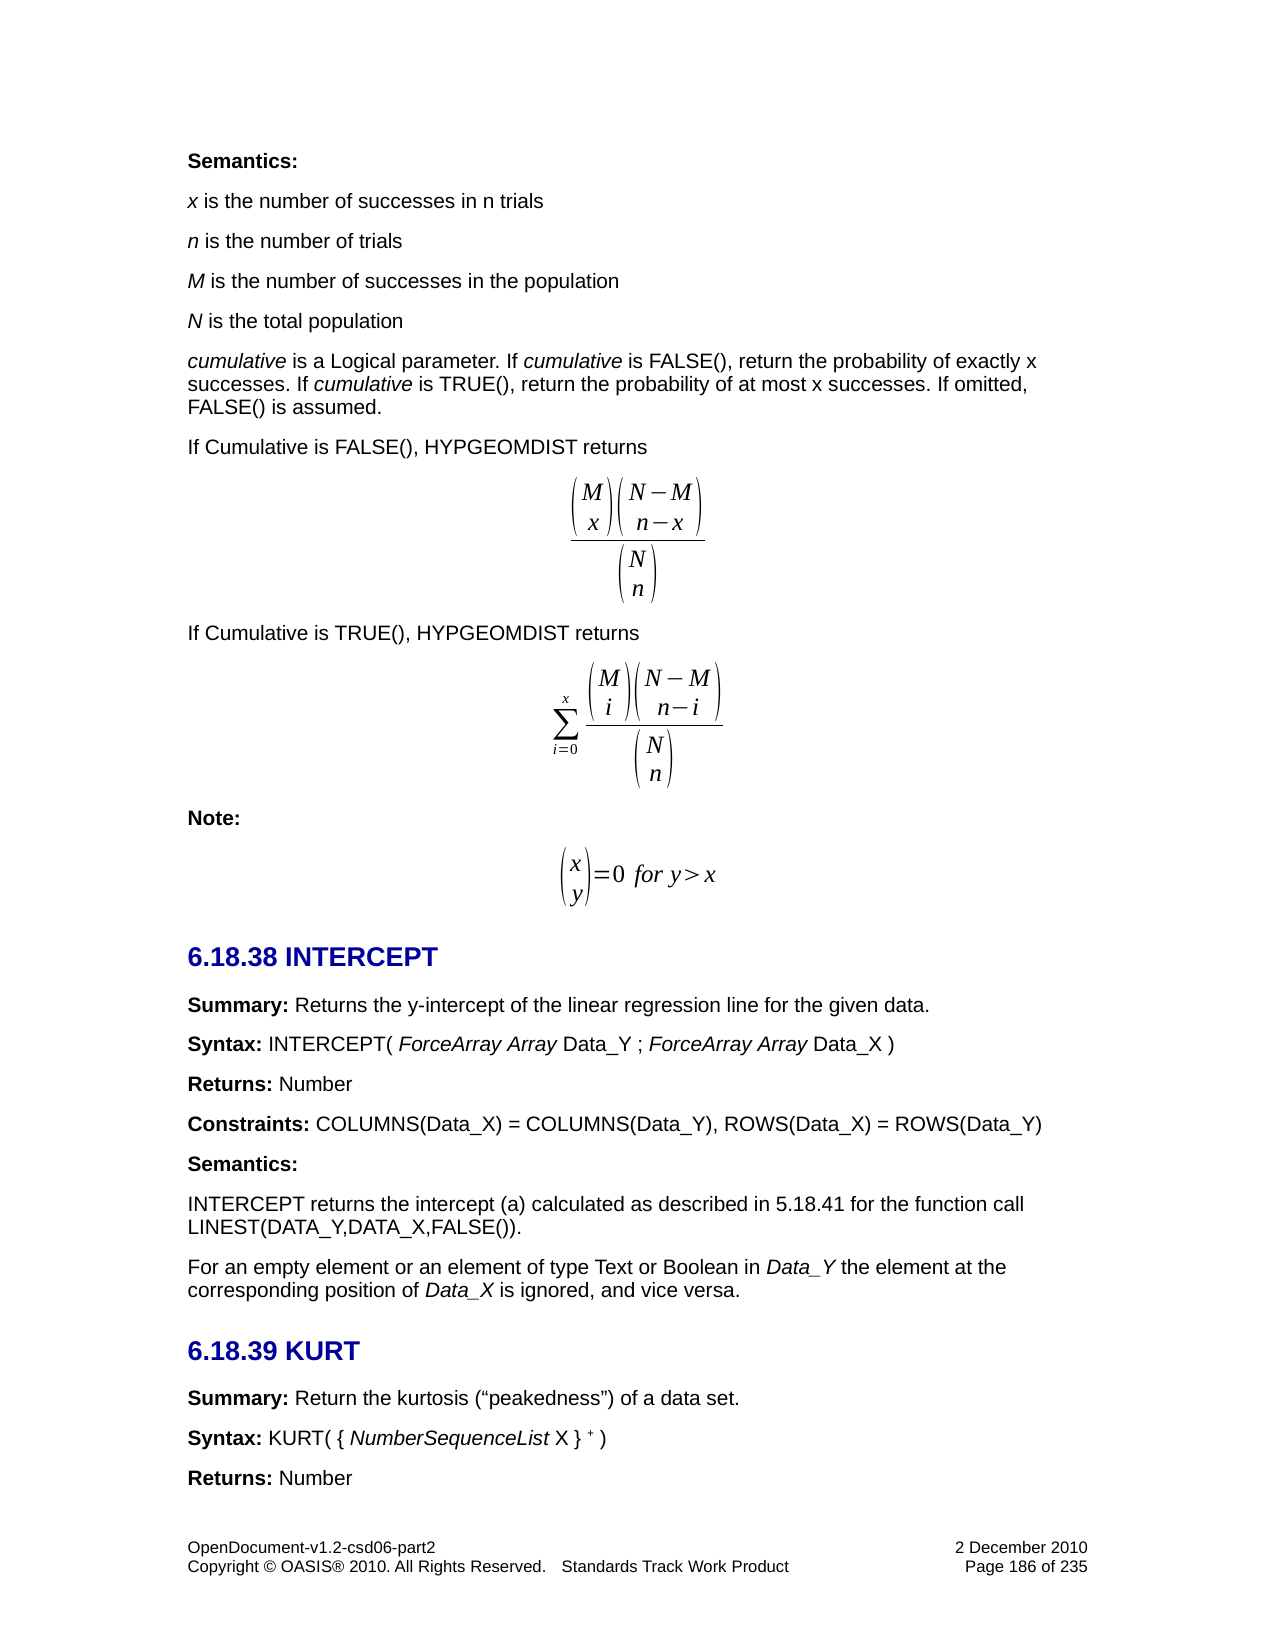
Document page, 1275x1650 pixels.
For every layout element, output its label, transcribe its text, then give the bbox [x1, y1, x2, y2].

text If Cumulative is FALSE(), HYPGEOMDIST returns [187, 436, 1088, 459]
subtitle KURT [187, 1336, 1088, 1366]
text Note: [187, 806, 1088, 830]
text N is the total population [187, 309, 1088, 333]
text For an empty element or an element of type Text or Boolean in Data_Y the element at the corresponding position of Data_X is ignored, and vice versa. [187, 1256, 1088, 1302]
text INTERCEPT returns the intercept (a) calculated as described in 5.18.41 for the function call LINEST(DATA_Y,DATA_X,FALSE()). [187, 1193, 1088, 1239]
text Constraints: COLUMNS(Data_X) = COLUMNS(Data_Y), ROWS(Data_X) = ROWS(Data_Y) [187, 1113, 1088, 1136]
text Returns: Number [187, 1466, 1088, 1490]
subtitle INTERCEPT [187, 942, 1088, 972]
text Syntax: KURT( { NumberSequenceList X } + ) [187, 1427, 1088, 1450]
text If Cumulative is TRUE(), HYPGEOMDIST returns [187, 621, 1088, 644]
text Returns: Number [187, 1073, 1088, 1096]
text cumulative is a Logical parameter. If cumulative is FALSE(), return the probability of exactly x successes. If cumulative is TRUE(), return the probability of at most x successes. If omitted, FALSE() is assumed. [187, 349, 1088, 419]
text Semantics: [187, 1153, 1088, 1176]
text M is the number of successes in the population [187, 270, 1088, 293]
text Summary: Returns the y-intercept of the linear regression line for the given data. [187, 993, 1088, 1016]
text Summary: Return the kurtosis (“peakedness”) of a data set. [187, 1387, 1088, 1410]
text x is the number of successes in n trials [187, 190, 1088, 213]
text n is the number of trials [187, 230, 1088, 253]
text Semantics: [187, 150, 1088, 173]
text Syntax: INTERCEPT( ForceArray Array Data_Y ; ForceArray Array Data_X ) [187, 1033, 1088, 1056]
